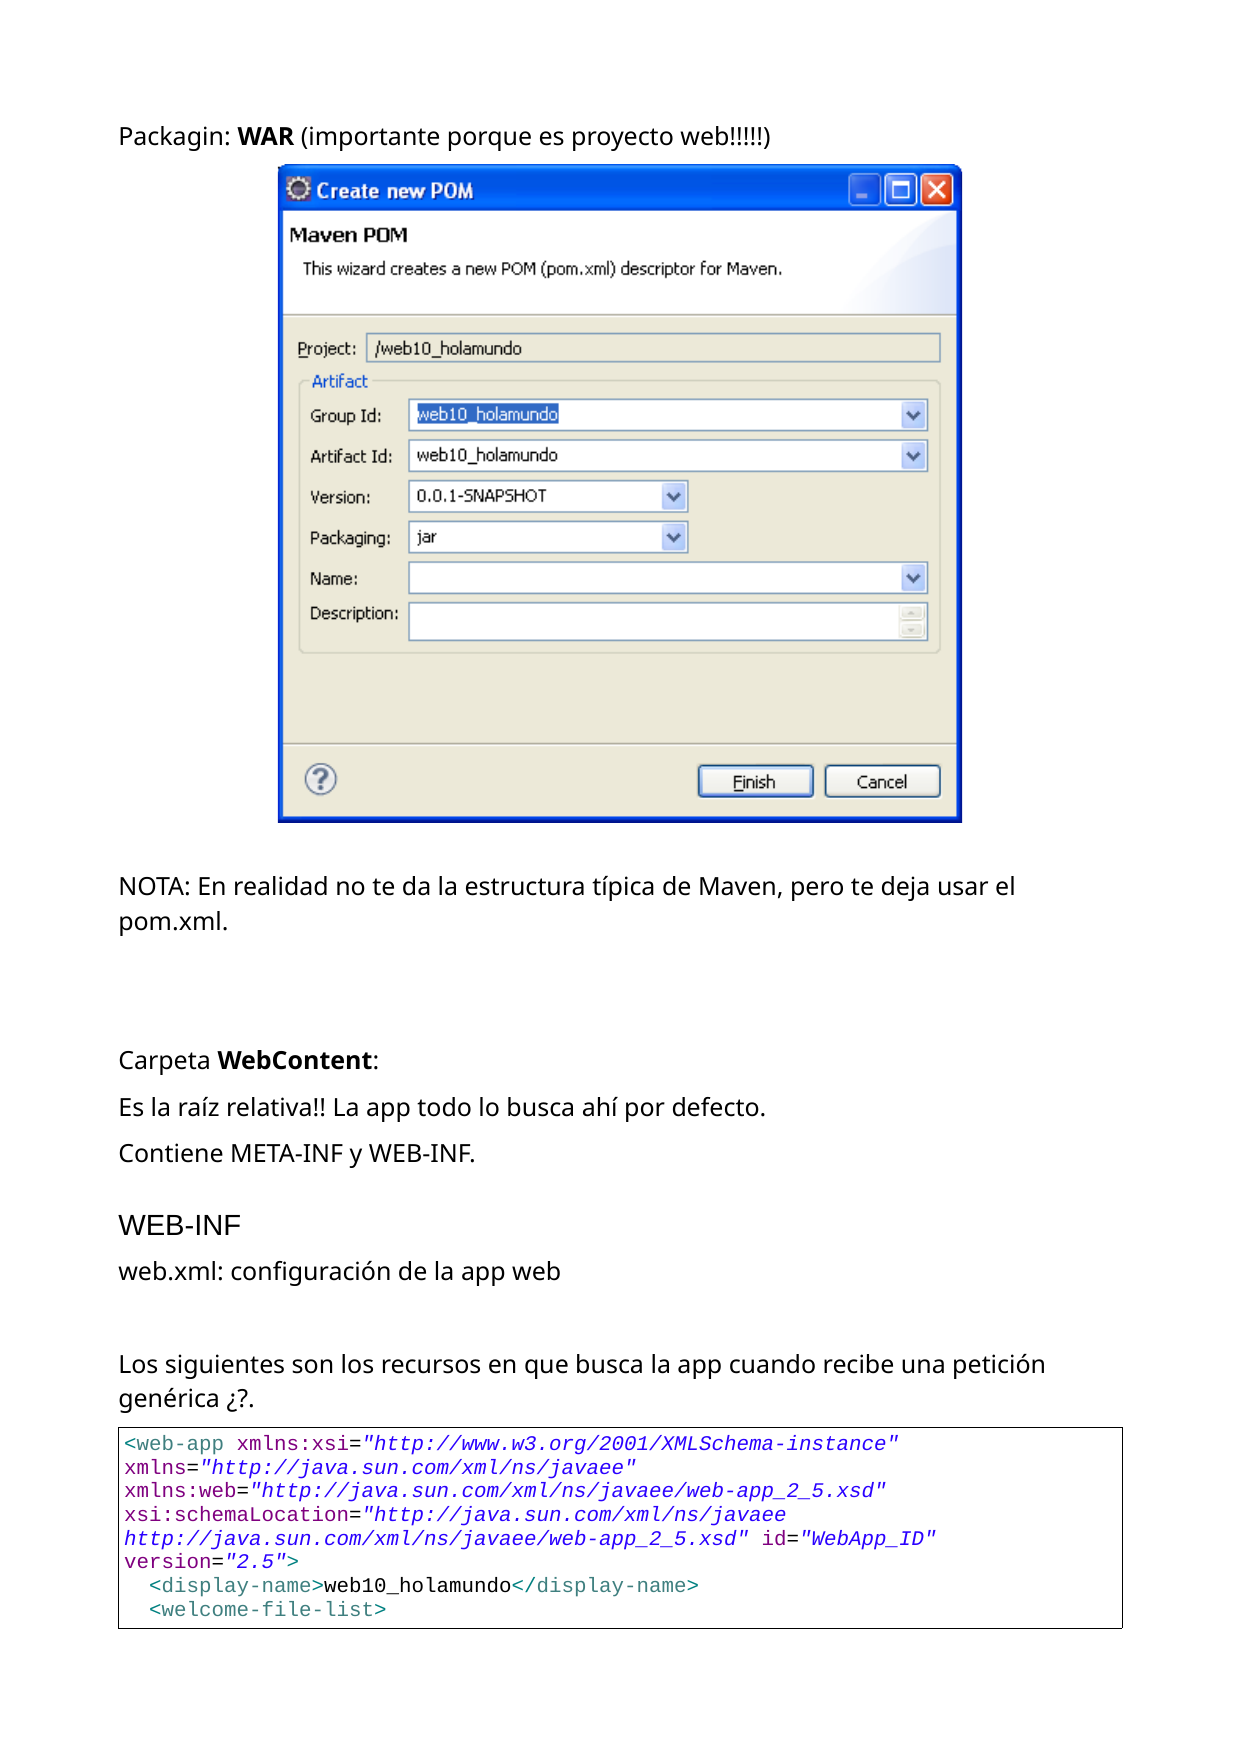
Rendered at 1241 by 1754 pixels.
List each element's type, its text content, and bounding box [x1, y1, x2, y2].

text Packagin: WAR (importante porque es proyecto web!!!!!) [118, 118, 1122, 152]
text Carpeta WebContent: [118, 1043, 1122, 1077]
text Es la raíz relativa!! La app todo lo busca ahí por defecto. [118, 1089, 1122, 1123]
text Los siguientes son los recursos en que busca la app cuando recibe una petición genérica ¿?. [118, 1347, 1122, 1415]
text Contiene META-INF y WEB-INF. [118, 1136, 1122, 1170]
picture [277, 164, 963, 823]
subtitle WEB-INF [118, 1207, 1122, 1241]
table_header <web-app xmlns:xsi="http://www.w3.org/2001/XMLSchema-instance" xmlns="http://java.sun.com/xml/ns/javaee" xmlns:web="http://java.sun.com/xml/ns/javaee/web-app_2_5.xsd" xsi:schemaLocation="http://java.sun.com/xml/ns/javaee http://java.sun.com/xml/ns/javaee/web-app_2_5.xsd" id="WebApp_ID" version="2.5"> <display-name>web10_holamundo</display-name> <welcome-file-list> [119, 1428, 1122, 1628]
text NOTA: En realidad no te da la estructura típica de Maven, pero te deja usar el pom.xml. [118, 869, 1122, 937]
text web.xml: configuración de la app web [118, 1253, 1122, 1288]
